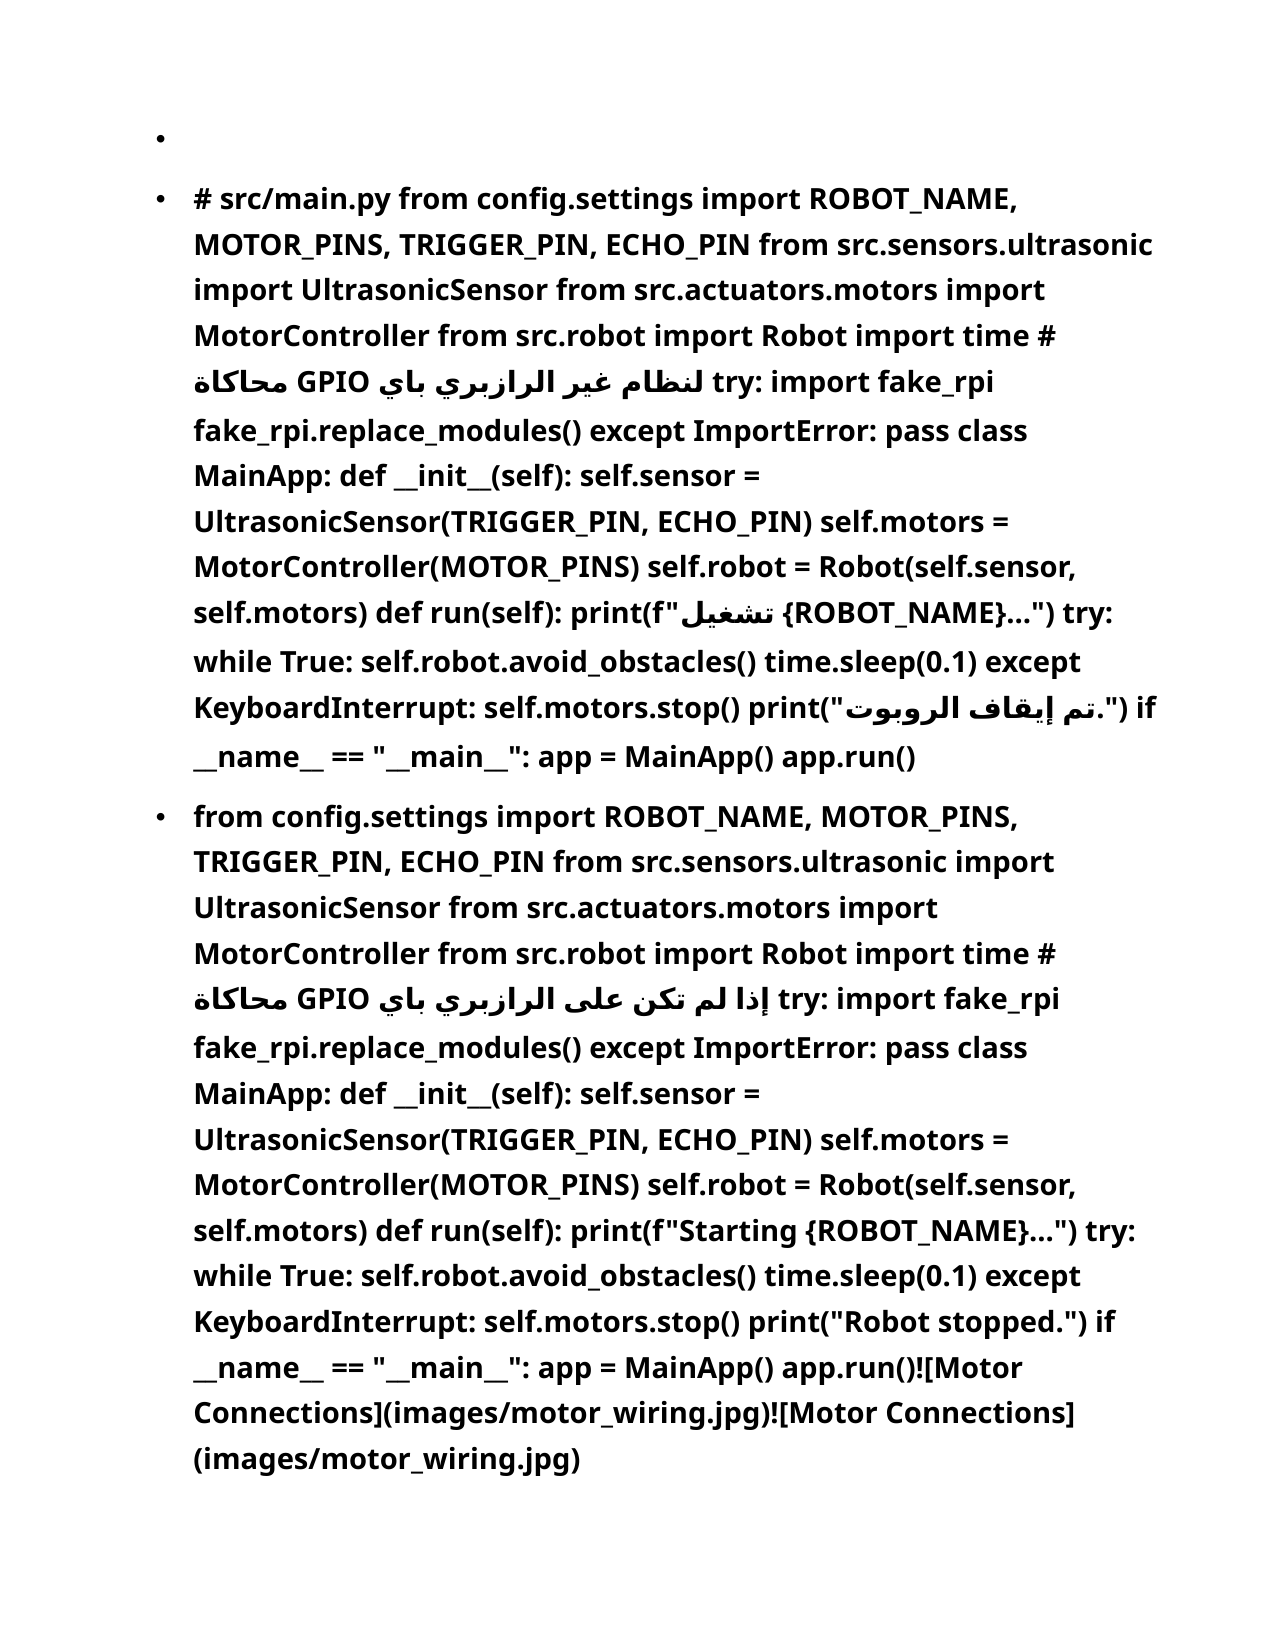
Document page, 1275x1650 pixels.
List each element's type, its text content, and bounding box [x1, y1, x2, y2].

list from config.settings import ROBOT_NAME, MOTOR_PINS, TRIGGER_PIN, ECHO_PIN from src.sensors.ultrasonic import UltrasonicSensor from src.actuators.motors import MotorController from src.robot import Robot import time # محاكاة GPIO إذا لم تكن على الرازبري باي try: import fake_rpi fake_rpi.replace_modules() except ImportError: pass class MainApp: def __init__(self): self.sensor = UltrasonicSensor(TRIGGER_PIN, ECHO_PIN) self.motors = MotorController(MOTOR_PINS) self.robot = Robot(self.sensor, self.motors) def run(self): print(f"Starting {ROBOT_NAME}...") try: while True: self.robot.avoid_obstacles() time.sleep(0.1) except KeyboardInterrupt: self.motors.stop() print("Robot stopped.") if __name__ == "__main__": app = MainApp() app.run()![Motor Connections](images/motor_wiring.jpg)![Motor Connections](images/motor_wiring.jpg) [156, 796, 1157, 1478]
list # src/main.py from config.settings import ROBOT_NAME, MOTOR_PINS, TRIGGER_PIN, ECHO_PIN from src.sensors.ultrasonic import UltrasonicSensor from src.actuators.motors import MotorController from src.robot import Robot import time # محاكاة GPIO لنظام غير الرازبري باي try: import fake_rpi fake_rpi.replace_modules() except ImportError: pass class MainApp: def __init__(self): self.sensor = UltrasonicSensor(TRIGGER_PIN, ECHO_PIN) self.motors = MotorController(MOTOR_PINS) self.robot = Robot(self.sensor, self.motors) def run(self): print(f"تشغيل {ROBOT_NAME}...") try: while True: self.robot.avoid_obstacles() time.sleep(0.1) except KeyboardInterrupt: self.motors.stop() print("تم إيقاف الروبوت.") if __name__ == "__main__": app = MainApp() app.run() [156, 178, 1157, 776]
